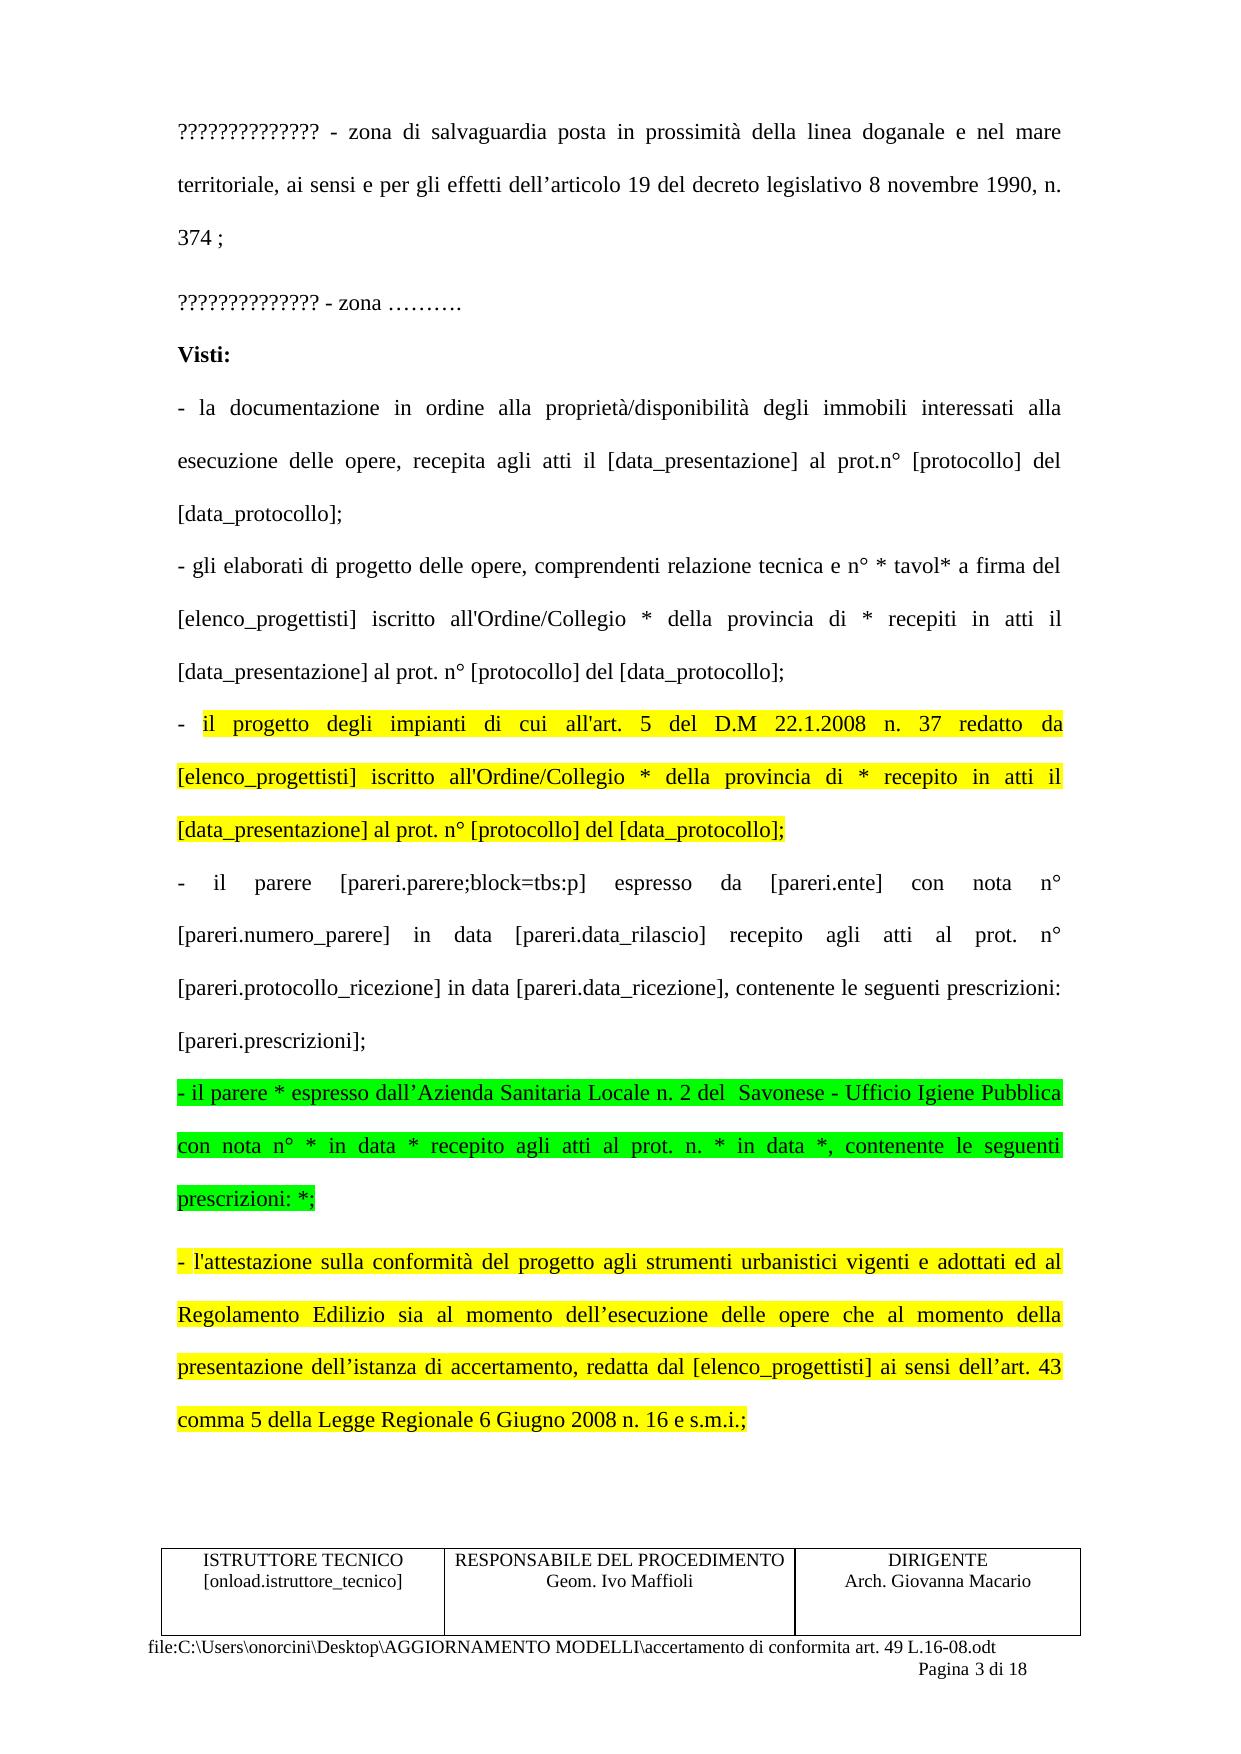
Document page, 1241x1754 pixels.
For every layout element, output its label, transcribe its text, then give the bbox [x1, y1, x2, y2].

text - il parere [pareri.parere;block=tbs:p] espresso da [pareri.ente] con nota n° [pareri.numero_parere] in data [pareri.data_rilascio] recepito agli atti al prot. n° [pareri.protocollo_ricezione] in data [pareri.data_ricezione], contenente le seguenti prescrizioni: [pareri.prescrizioni]; [177, 868, 1063, 1053]
text - l'attestazione sulla conformità del progetto agli strumenti urbanistici vigenti e adottati ed al Regolamento Edilizio sia al momento dell’esecuzione delle opere che al momento della presentazione dell’istanza di accertamento, redatta dal [elenco_progettisti] ai sensi dell’art. 43 comma 5 della Legge Regionale 6 Giugno 2008 n. 16 e s.m.i.; [177, 1248, 1063, 1432]
text ?????????????? - zona ………. [177, 289, 1063, 315]
text - il parere * espresso dall’Azienda Sanitaria Locale n. 2 del Savonese - Ufficio Igiene Pubblica con nota n° * in data * recepito agli atti al prot. n. * in data *, contenente le seguenti prescrizioni: *; [177, 1079, 1063, 1211]
text Visti: [177, 341, 1063, 368]
text - la documentazione in ordine alla proprietà/disponibilità degli immobili interessati alla esecuzione delle opere, recepita agli atti il [data_presentazione] al prot.n° [protocollo] del [data_protocollo]; [177, 394, 1063, 526]
text ?????????????? - zona di salvaguardia posta in prossimità della linea doganale e nel mare territoriale, ai sensi e per gli effetti dell’articolo 19 del decreto legislativo 8 novembre 1990, n. 374 ; [177, 118, 1063, 250]
text - gli elaborati di progetto delle opere, comprendenti relazione tecnica e n° * tavol* a firma del [elenco_progettisti] iscritto all'Ordine/Collegio * della provincia di * recepiti in atti il [data_presentazione] al prot. n° [protocollo] del [data_protocollo]; [177, 552, 1063, 684]
text - il progetto degli impianti di cui all'art. 5 del D.M 22.1.2008 n. 37 redatto da [elenco_progettisti] iscritto all'Ordine/Collegio * della provincia di * recepito in atti il [data_presentazione] al prot. n° [protocollo] del [data_protocollo]; [177, 710, 1063, 842]
